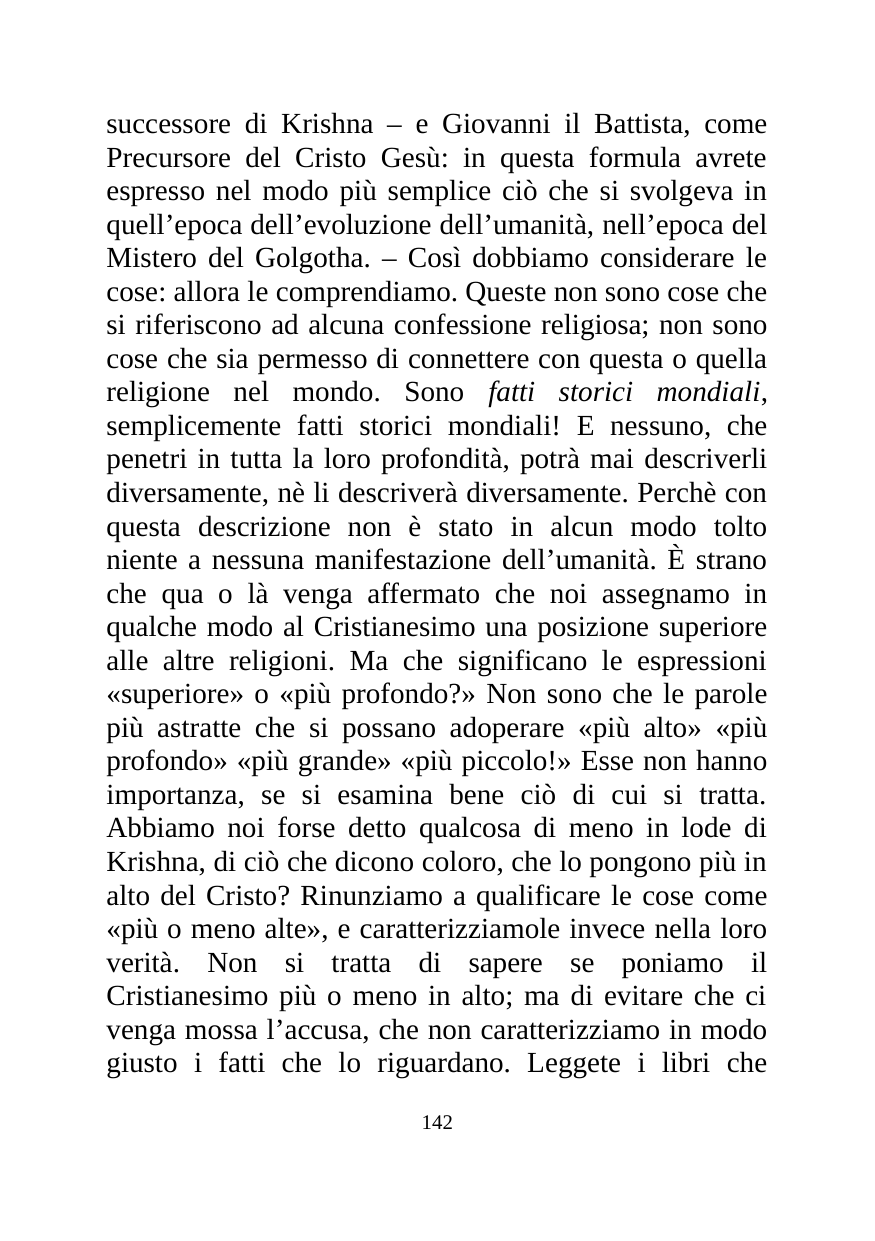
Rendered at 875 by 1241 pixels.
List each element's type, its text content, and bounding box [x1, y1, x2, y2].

text successore di Krishna – e Giovanni il Battista, come Precursore del Cristo Gesù: in questa formula avrete espresso nel modo più semplice ciò che si svolgeva in quell’epoca dell’evoluzione dell’umanità, nell’epoca del Mistero del Golgotha. – Così dobbiamo considerare le cose: allora le comprendiamo. Queste non sono cose che si riferiscono ad alcuna confessione religiosa; non sono cose che sia permesso di connettere con questa o quella religione nel mondo. Sono fatti storici mondiali, semplicemente fatti storici mondiali! E nessuno, che penetri in tutta la loro profondità, potrà mai descriverli diversamente, nè li descriverà diversamente. Perchè con questa descrizione non è stato in alcun modo tolto niente a nessuna manifestazione dell’umanità. È strano che qua o là venga affermato che noi assegnamo in qualche modo al Cristianesimo una posizione superiore alle altre religioni. Ma che significano le espressioni «superiore» o «più profondo?» Non sono che le parole più astratte che si possano adoperare «più alto» «più profondo» «più grande» «più piccolo!» Esse non hanno importanza, se si esamina bene ciò di cui si tratta. Abbiamo noi forse detto qualcosa di meno in lode di Krishna, di ciò che dicono coloro, che lo pongono più in alto del Cristo? Rinunziamo a qualificare le cose come «più o meno alte», e caratterizziamole invece nella loro verità. Non si tratta di sapere se poniamo il Cristianesimo più o meno in alto; ma di evitare che ci venga mossa l’accusa, che non caratterizziamo in modo giusto i fatti che lo riguardano. Leggete i libri che [106, 106, 768, 1079]
